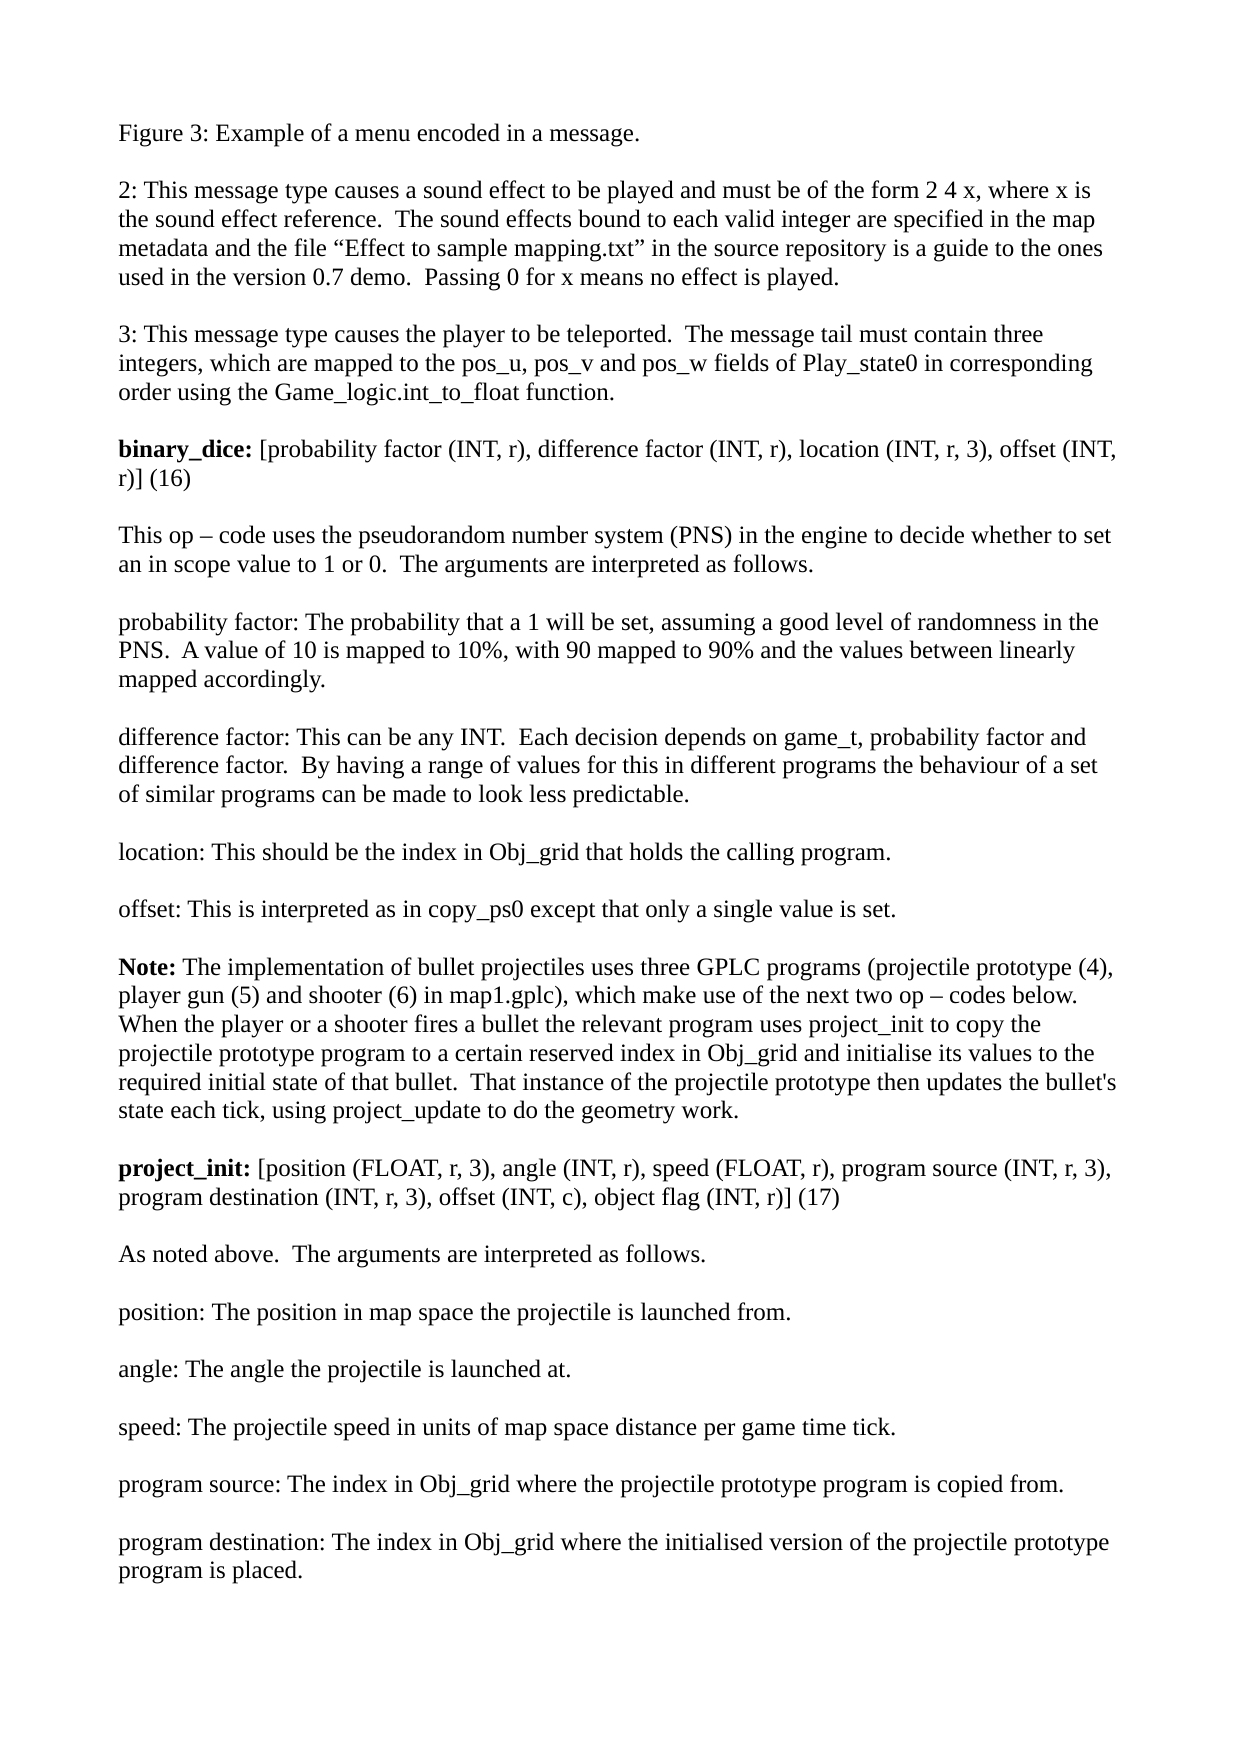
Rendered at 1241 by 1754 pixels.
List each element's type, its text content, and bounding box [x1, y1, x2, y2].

text position: The position in map space the projectile is launched from. [118, 1297, 1122, 1326]
text location: This should be the index in Obj_grid that holds the calling program. [118, 837, 1122, 866]
text 3: This message type causes the player to be teleported. The message tail must contain three integers, which are mapped to the pos_u, pos_v and pos_w fields of Play_state0 in corresponding order using the Game_logic.int_to_float function. [118, 319, 1122, 406]
text speed: The projectile speed in units of map space distance per game time tick. [118, 1412, 1122, 1441]
text angle: The angle the projectile is launched at. [118, 1354, 1122, 1383]
text offset: This is interpreted as in copy_ps0 except that only a single value is set. [118, 894, 1122, 923]
text As noted above. The arguments are interpreted as follows. [118, 1239, 1122, 1268]
text program destination: The index in Obj_grid where the initialised version of the projectile prototype program is placed. [118, 1527, 1122, 1584]
text Figure 3: Example of a menu encoded in a message. [118, 118, 1122, 147]
text difference factor: This can be any INT. Each decision depends on game_t, probability factor and difference factor. By having a range of values for this in different programs the behaviour of a set of similar programs can be made to look less predictable. [118, 722, 1122, 808]
text binary_dice: [probability factor (INT, r), difference factor (INT, r), location (INT, r, 3), offset (INT, r)] (16) [118, 434, 1122, 492]
text 2: This message type causes a sound effect to be played and must be of the form 2 4 x, where x is the sound effect reference. The sound effects bound to each valid integer are specified in the map metadata and the file “Effect to sample mapping.txt” in the source repository is a guide to the ones used in the version 0.7 demo. Passing 0 for x means no effect is played. [118, 176, 1122, 291]
text This op – code uses the pseudorandom number system (PNS) in the engine to decide whether to set an in scope value to 1 or 0. The arguments are interpreted as follows. [118, 521, 1122, 578]
text program source: The index in Obj_grid where the projectile prototype program is copied from. [118, 1469, 1122, 1498]
text probability factor: The probability that a 1 will be set, assuming a good level of randomness in the PNS. A value of 10 is mapped to 10%, with 90 mapped to 90% and the values between linearly mapped accordingly. [118, 607, 1122, 693]
text project_init: [position (FLOAT, r, 3), angle (INT, r), speed (FLOAT, r), program source (INT, r, 3), program destination (INT, r, 3), offset (INT, c), object flag (INT, r)] (17) [118, 1153, 1122, 1211]
text Note: The implementation of bullet projectiles uses three GPLC programs (projectile prototype (4), player gun (5) and shooter (6) in map1.gplc), which make use of the next two op – codes below. When the player or a shooter fires a bullet the relevant program uses project_init to copy the projectile prototype program to a certain reserved index in Obj_grid and initialise its values to the required initial state of that bullet. That instance of the projectile prototype then updates the bullet's state each tick, using project_update to do the geometry work. [118, 952, 1122, 1124]
